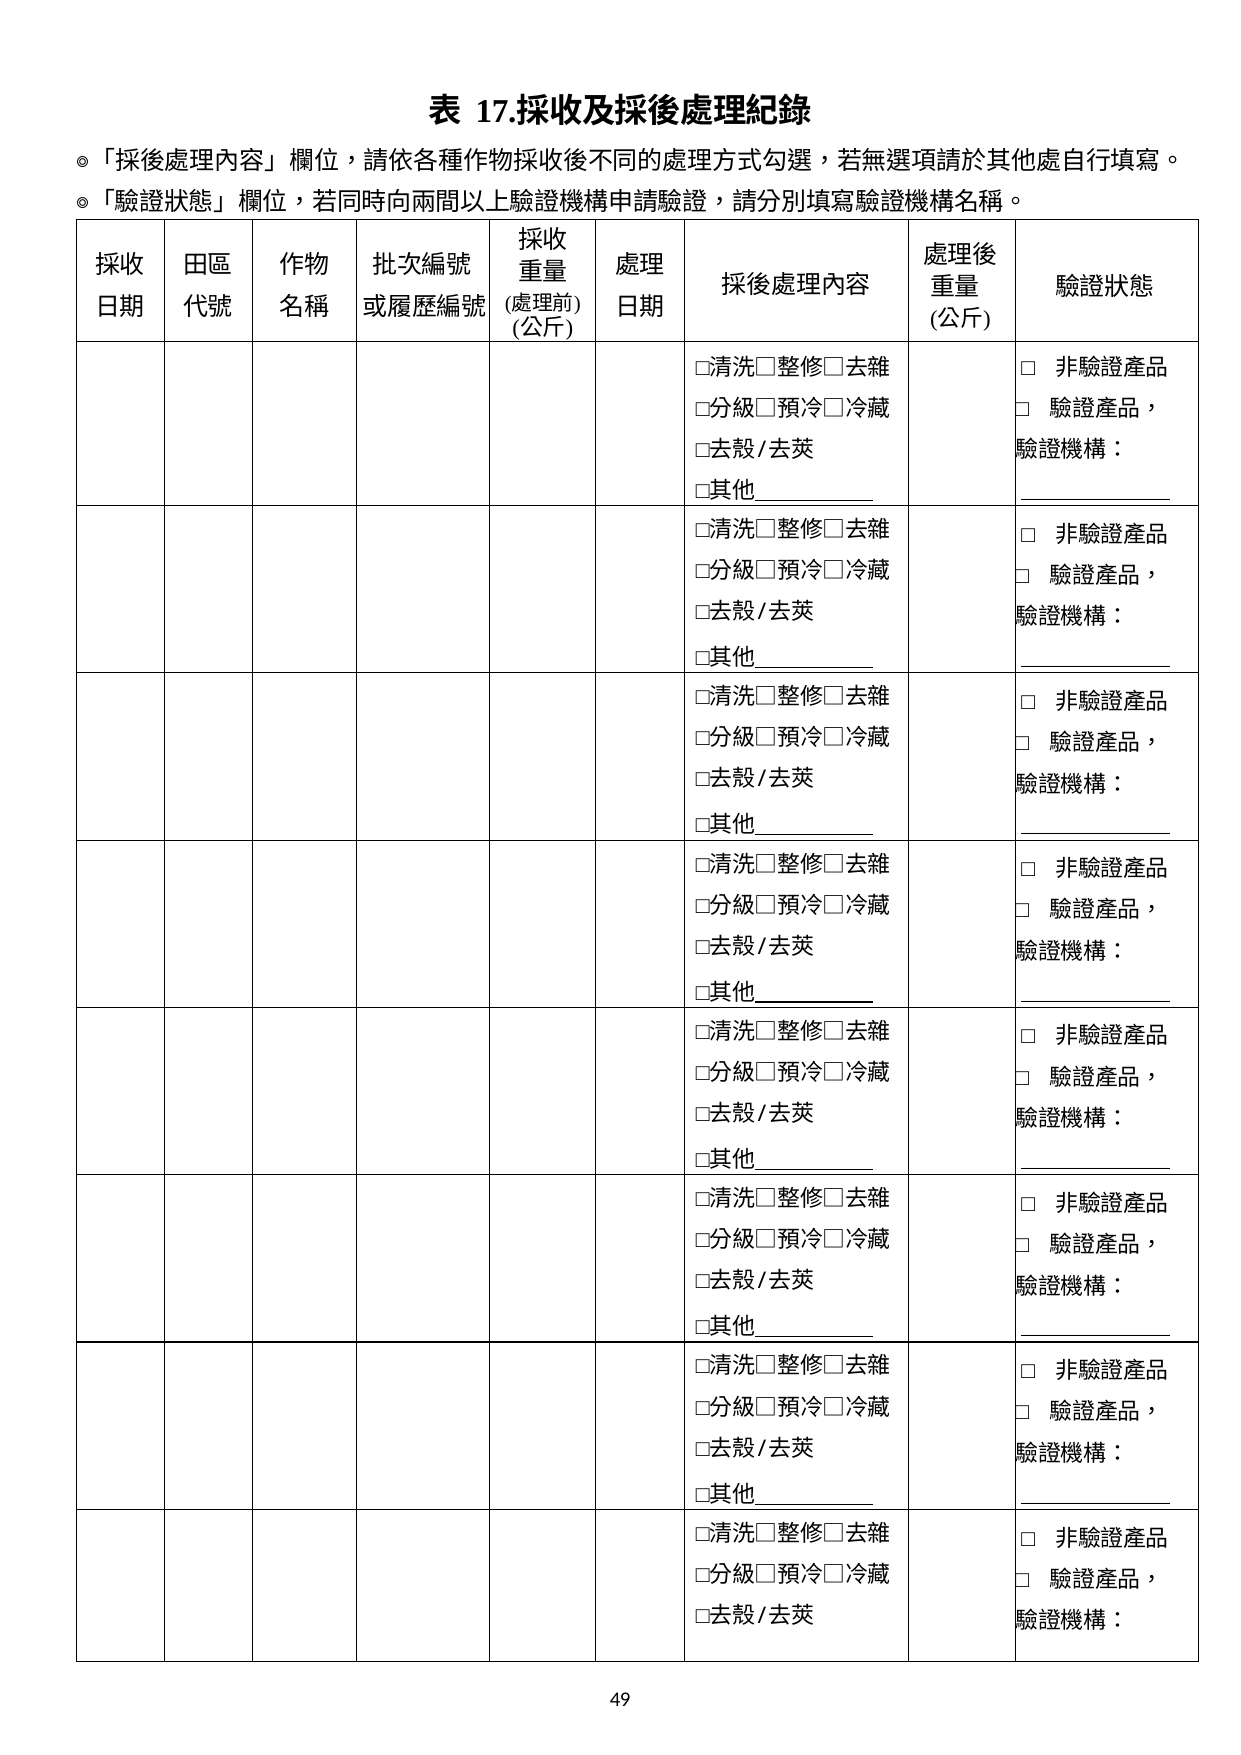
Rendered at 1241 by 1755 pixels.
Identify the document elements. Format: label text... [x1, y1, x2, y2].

table_header 處理後重量 (公斤) [909, 220, 1015, 341]
table_cell 非驗證產品 驗證產品，驗證機構： ＿＿＿＿＿＿ [1016, 1175, 1198, 1341]
table_cell [77, 1008, 164, 1174]
table_cell [357, 1510, 489, 1661]
table_cell [357, 1175, 489, 1341]
text ◎「驗證狀態」欄位，若同時向兩間以上驗證機構申請驗證，請分別填寫驗證機構名稱。 [75, 181, 1211, 218]
table_cell [357, 841, 489, 1007]
table_cell [165, 673, 252, 839]
table_cell [253, 673, 356, 839]
table_cell 非驗證產品 驗證產品，驗證機構： ＿＿＿＿＿＿ [1016, 841, 1198, 1007]
table_header 驗證狀態 [1016, 220, 1198, 341]
table_cell [165, 1343, 252, 1509]
table_cell [490, 1175, 595, 1341]
table_cell [357, 342, 489, 505]
table_cell [596, 1008, 684, 1174]
table_cell 非驗證產品 驗證產品，驗證機構： ＿＿＿＿＿＿ [1016, 1343, 1198, 1509]
table_cell [77, 506, 164, 672]
table_cell □清洗□整修□去雜 □分級□預冷□冷藏 □去殼/去莢 □其他 [685, 1343, 908, 1509]
table_cell [77, 1510, 164, 1661]
table_cell [253, 342, 356, 505]
table_cell [77, 1343, 164, 1509]
table_cell [253, 1510, 356, 1661]
table_cell [253, 506, 356, 672]
table_cell 非驗證產品 驗證產品，驗證機構： ＿＿＿＿＿＿ [1016, 506, 1198, 672]
table_cell [357, 673, 489, 839]
table_cell [357, 1008, 489, 1174]
table_cell [165, 342, 252, 505]
table_cell [909, 506, 1015, 672]
table_cell [909, 1343, 1015, 1509]
table_cell [909, 1510, 1015, 1661]
table_cell [77, 841, 164, 1007]
table_cell □清洗□整修□去雜 □分級□預冷□冷藏 □去殼/去莢 □其他 [685, 342, 908, 505]
table_cell [490, 1008, 595, 1174]
table_cell □清洗□整修□去雜 □分級□預冷□冷藏 □去殼/去莢 □其他 [685, 1175, 908, 1341]
subtitle 表 17.採收及採後處理紀錄 [48, 84, 1193, 132]
table_header 批次編號或履歷編號 [357, 220, 489, 341]
table_cell □清洗□整修□去雜 □分級□預冷□冷藏 □去殼/去莢 □其他 [685, 506, 908, 672]
table_header 採收重量 (處理前) (公斤) [490, 220, 595, 341]
table_cell 非驗證產品 驗證產品，驗證機構： [1016, 1510, 1198, 1661]
table_cell [357, 1343, 489, 1509]
table_cell □清洗□整修□去雜 □分級□預冷□冷藏 □去殼/去莢 □其他 [685, 673, 908, 839]
table_cell [253, 1008, 356, 1174]
table_cell [909, 1175, 1015, 1341]
table_cell □清洗□整修□去雜 □分級□預冷□冷藏 □去殼/去莢 [685, 1510, 908, 1661]
table_cell □清洗□整修□去雜 □分級□預冷□冷藏 □去殼/去莢 □其他 [685, 1008, 908, 1174]
table_header 採後處理內容 [685, 220, 908, 341]
table_cell [165, 1510, 252, 1661]
table_cell [77, 342, 164, 505]
table_cell [490, 342, 595, 505]
table_header 作物名稱 [253, 220, 356, 341]
table_cell [909, 342, 1015, 505]
table_cell [596, 1343, 684, 1509]
table_cell [253, 1175, 356, 1341]
table_cell [165, 1175, 252, 1341]
table_cell [596, 1175, 684, 1341]
table_cell [909, 841, 1015, 1007]
table_cell [909, 673, 1015, 839]
table_cell 非驗證產品 驗證產品，驗證機構： ＿＿＿＿＿＿ [1016, 673, 1198, 839]
table_header 處理日期 [596, 220, 684, 341]
table_cell [165, 506, 252, 672]
table_cell [165, 1008, 252, 1174]
table_cell [490, 673, 595, 839]
table_header 田區代號 [165, 220, 252, 341]
table_cell [490, 506, 595, 672]
table_cell [490, 1510, 595, 1661]
table_cell [77, 673, 164, 839]
table_cell [357, 506, 489, 672]
table_cell [490, 1343, 595, 1509]
table_cell [490, 841, 595, 1007]
table_cell [909, 1008, 1015, 1174]
table_header 採收日期 [77, 220, 164, 341]
table_cell [596, 841, 684, 1007]
table_cell □清洗□整修□去雜 □分級□預冷□冷藏 □去殼/去莢 □其他 [685, 841, 908, 1007]
text ◎「採後處理內容」欄位，請依各種作物採收後不同的處理方式勾選，若無選項請於其他處自行填寫。 [75, 140, 1211, 176]
table_cell [165, 841, 252, 1007]
table_cell [77, 1175, 164, 1341]
table_cell [596, 673, 684, 839]
table_cell [253, 841, 356, 1007]
table_cell 非驗證產品 驗證產品，驗證機構： ＿＿＿＿＿＿ [1016, 342, 1198, 505]
table_cell [596, 506, 684, 672]
table_cell [596, 342, 684, 505]
table_cell 非驗證產品 驗證產品，驗證機構： ＿＿＿＿＿＿ [1016, 1008, 1198, 1174]
table_cell [596, 1510, 684, 1661]
table_cell [253, 1343, 356, 1509]
